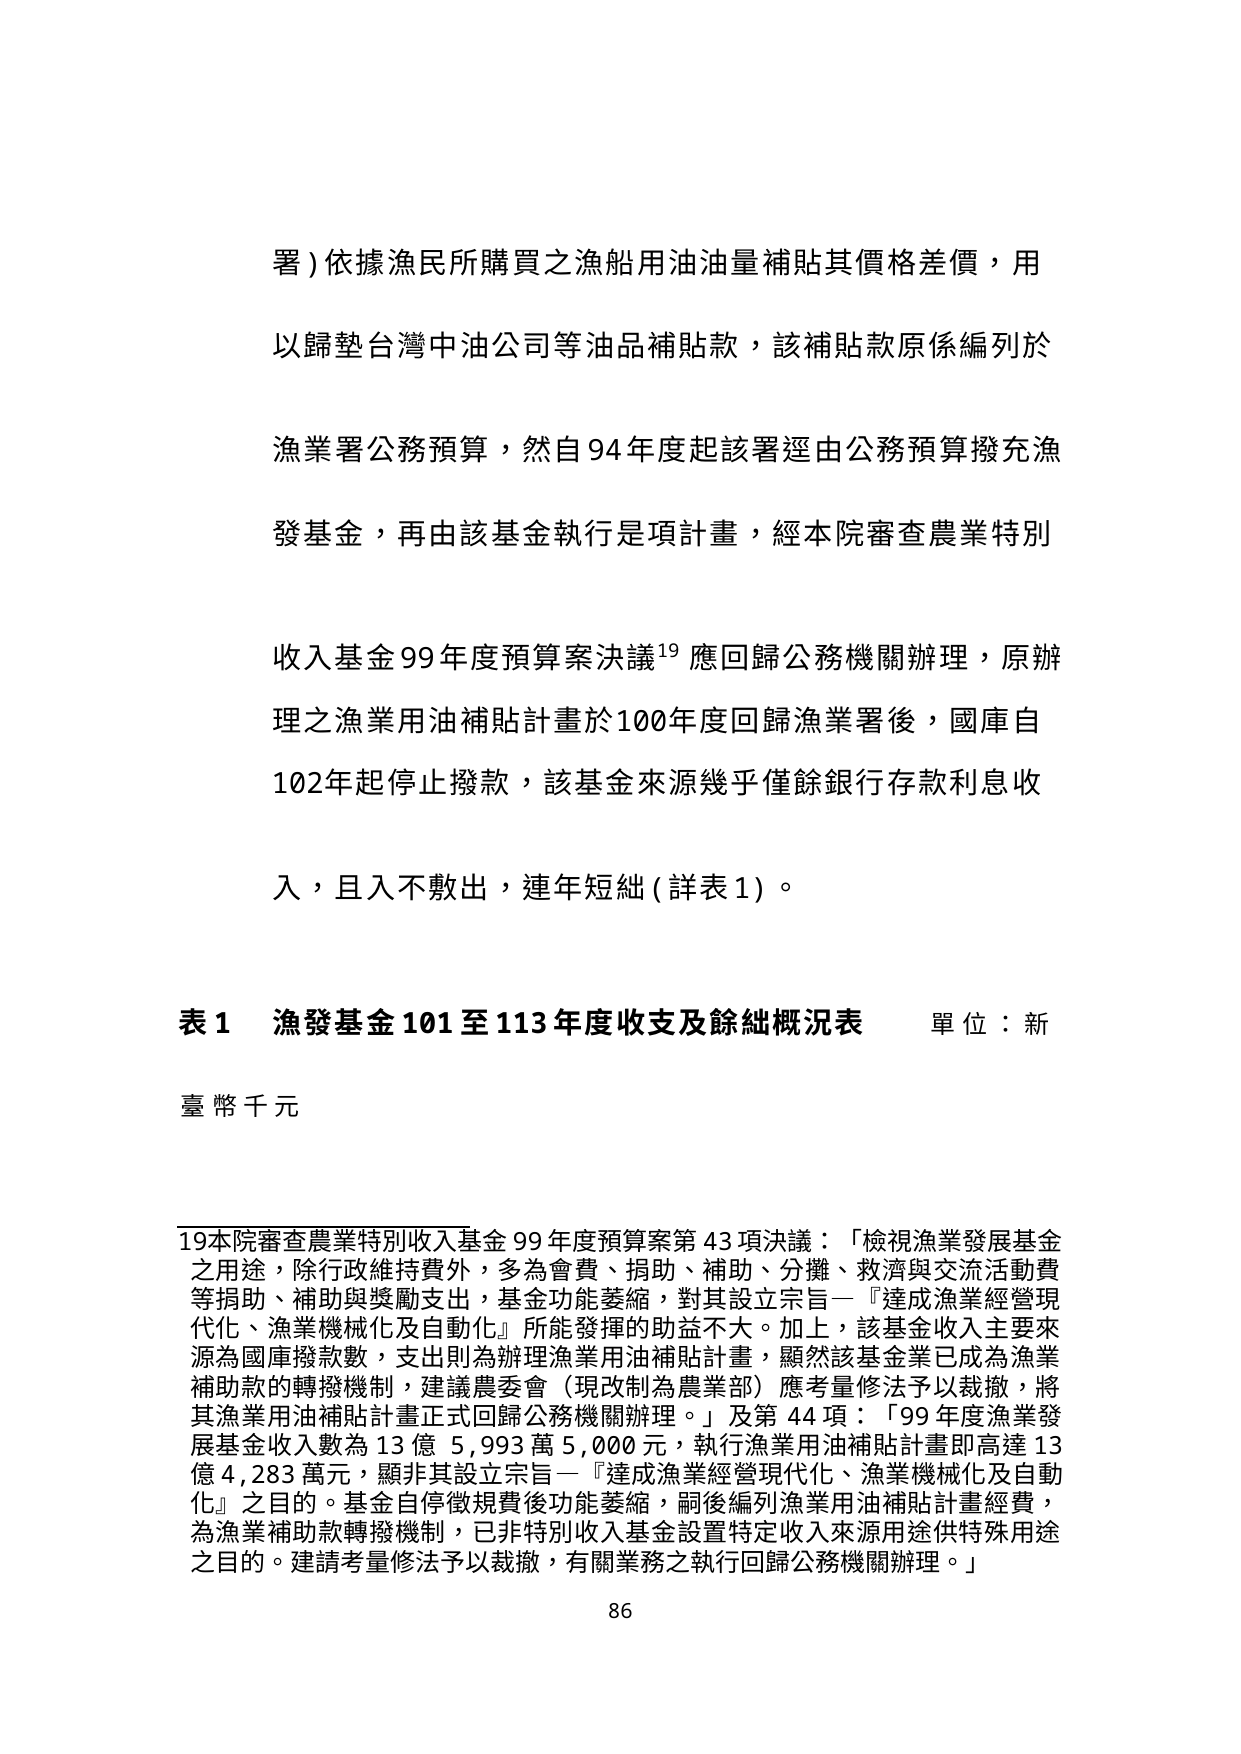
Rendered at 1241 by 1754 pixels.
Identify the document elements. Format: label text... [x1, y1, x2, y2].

text 署)依據漁民所購買之漁船用油油量補貼其價格差價，用以歸墊台灣中油公司等油品補貼款，該補貼款原係編列於漁業署公務預算，然自94年度起該署逕由公務預算撥充漁發基金，再由該基金執行是項計畫，經本院審查農業特別收入基金99年度預算案決議應回歸公務機關辦理，原辦理之漁業用油補貼計畫於100年度回歸漁業署後，國庫自102年起停止撥款，該基金來源幾乎僅餘銀行存款利息收入，且入不敷出，連年短絀(詳表1)。 [266, 177, 1063, 927]
text 表1 漁發基金101至113年度收支及餘絀概況表 單位：新臺幣千元 [177, 938, 1063, 1125]
text 本院審查農業特別收入基金99年度預算案第43項決議：「檢視漁業發展基金之用途，除行政維持費外，多為會費、捐助、補助、分攤、救濟與交流活動費等捐助、補助與獎勵支出，基金功能萎縮，對其設立宗旨—『達成漁業經營現代化、漁業機械化及自動化』所能發揮的助益不大。加上，該基金收入主要來源為國庫撥款數，支出則為辦理漁業用油補貼計畫，顯然該基金業已成為漁業補助款的轉撥機制，建議農委會（現改制為農業部）應考量修法予以裁撤，將其漁業用油補貼計畫正式回歸公務機關辦理。」及第44項：「99年度漁業發展基金收入數為13億 5,993萬5,000元，執行漁業用油補貼計畫即高達13億4,283萬元，顯非其設立宗旨—『達成漁業經營現代化、漁業機械化及自動化』之目的。基金自停徵規費後功能萎縮，嗣後編列漁業用油補貼計畫經費，為漁業補助款轉撥機制，已非特別收入基金設置特定收入來源用途供特殊用途之目的。建請考量修法予以裁撤，有關業務之執行回歸公務機關辦理。」 [177, 1227, 1063, 1577]
